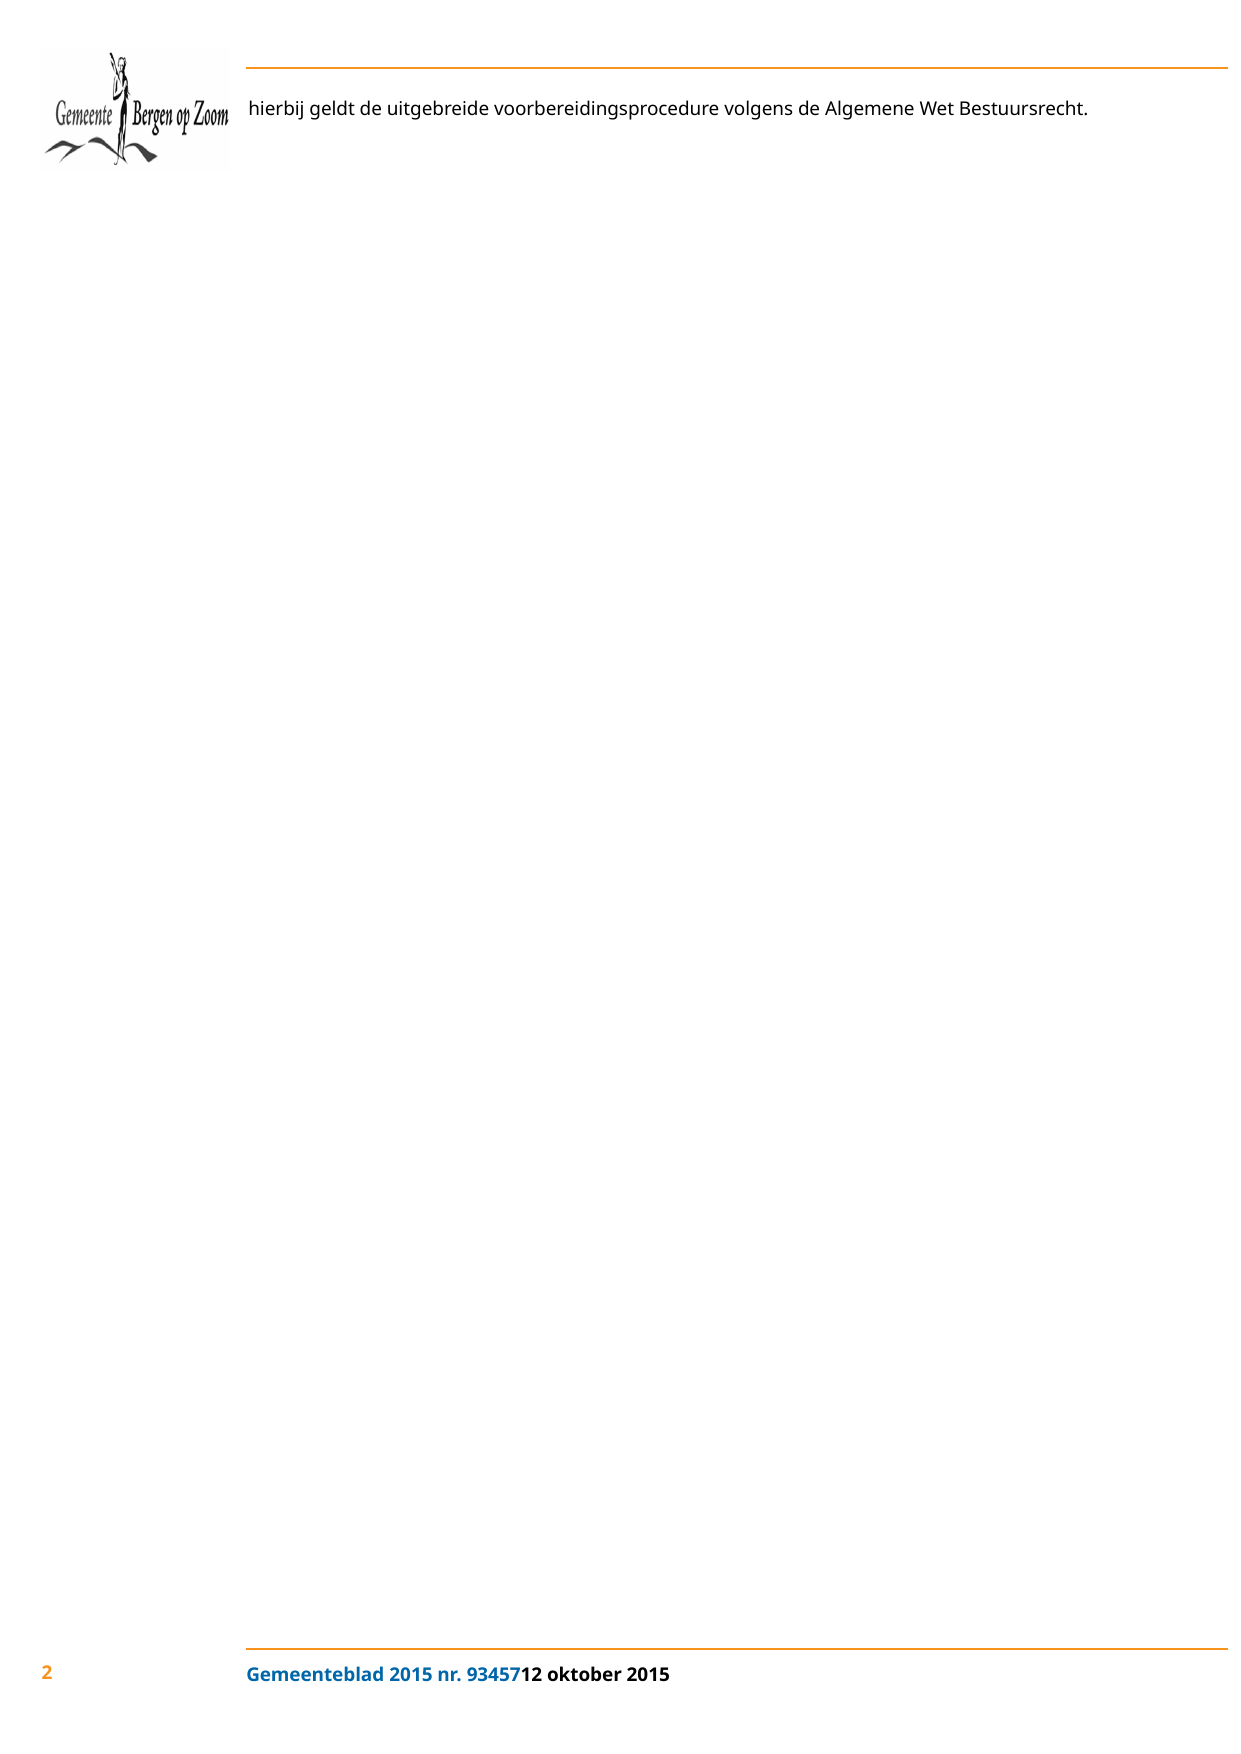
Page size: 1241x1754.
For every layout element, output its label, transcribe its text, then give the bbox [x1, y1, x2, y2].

text hierbij geldt de uitgebreide voorbereidingsprocedure volgens de Algemene Wet Bestuursrecht. [248, 95, 1152, 121]
picture [41, 47, 231, 172]
